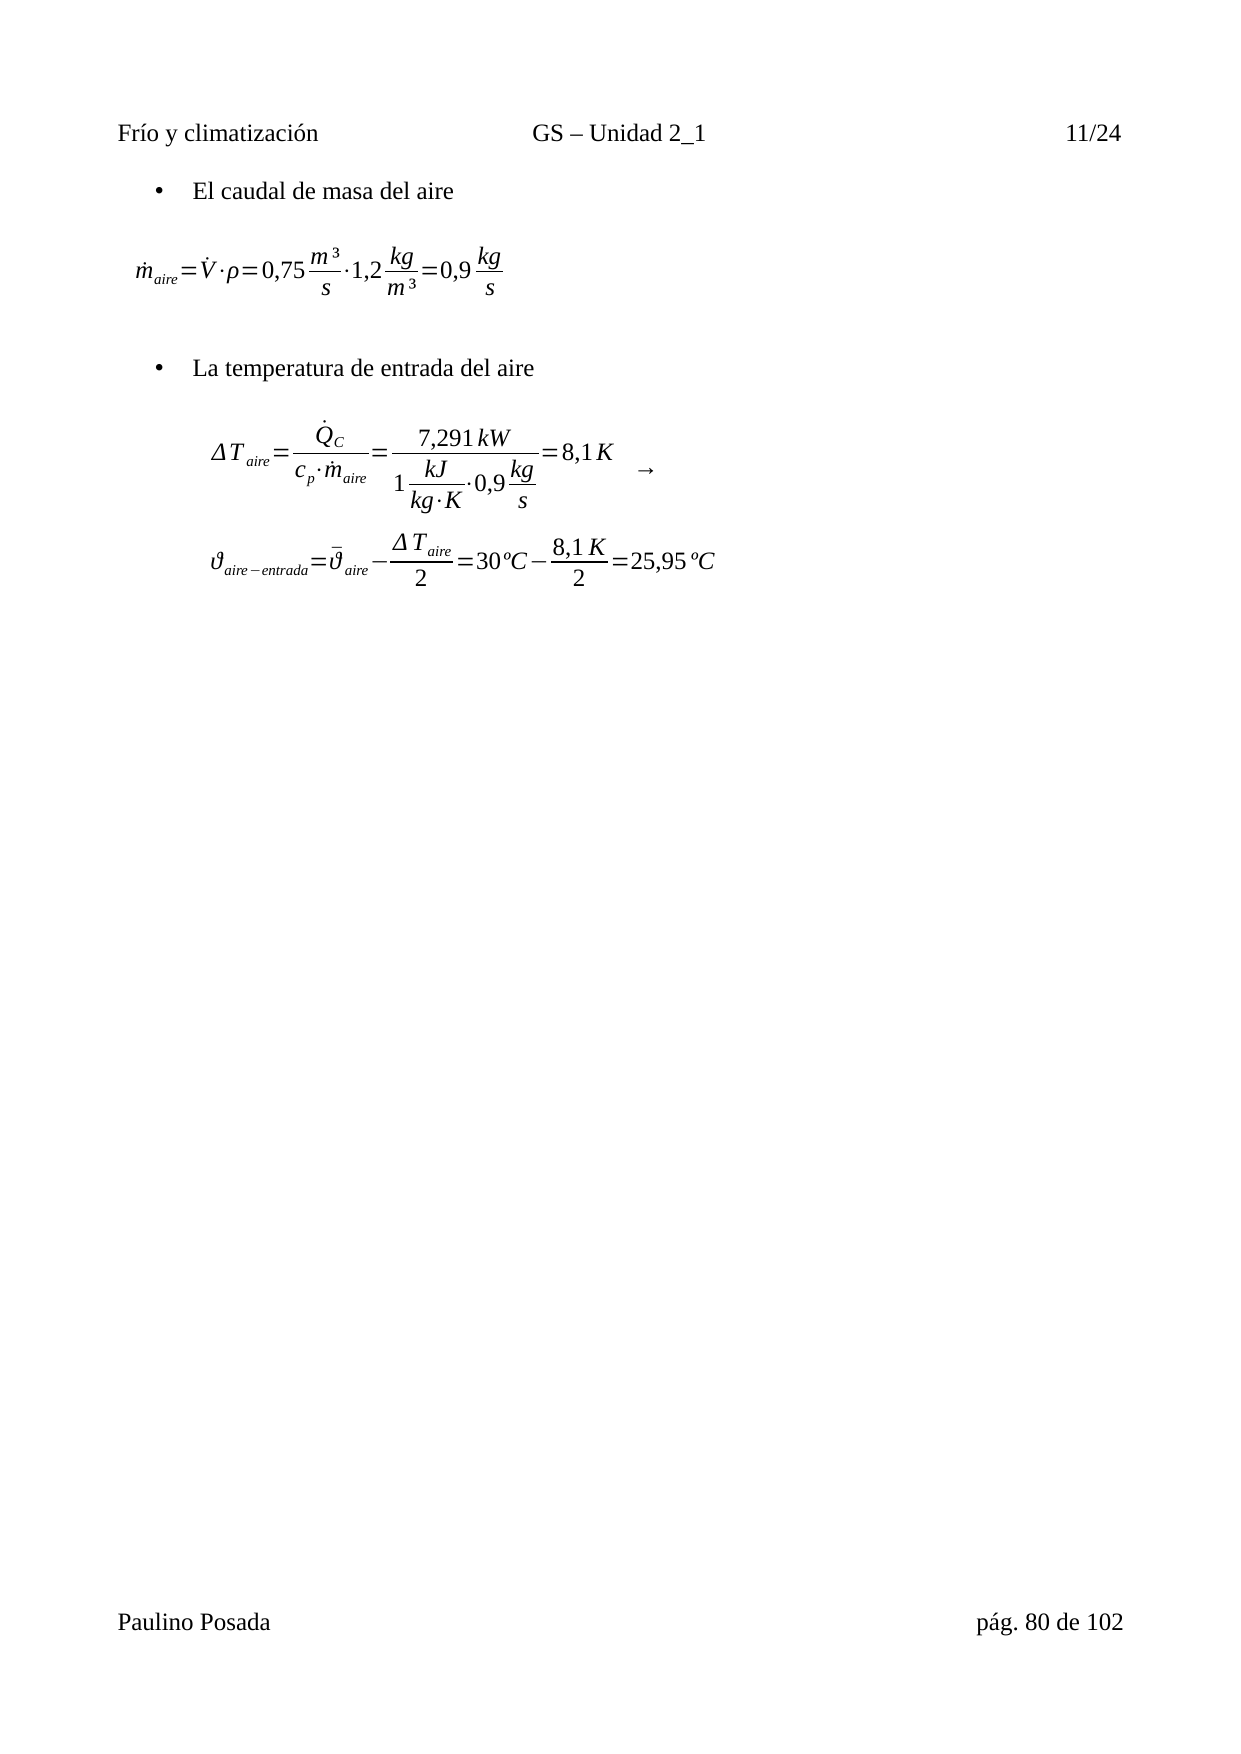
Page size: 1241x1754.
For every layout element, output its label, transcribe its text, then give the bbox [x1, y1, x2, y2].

list → [155, 420, 1123, 591]
list La temperatura de entrada del aire [155, 353, 1123, 382]
list El caudal de masa del aire [155, 176, 1123, 205]
